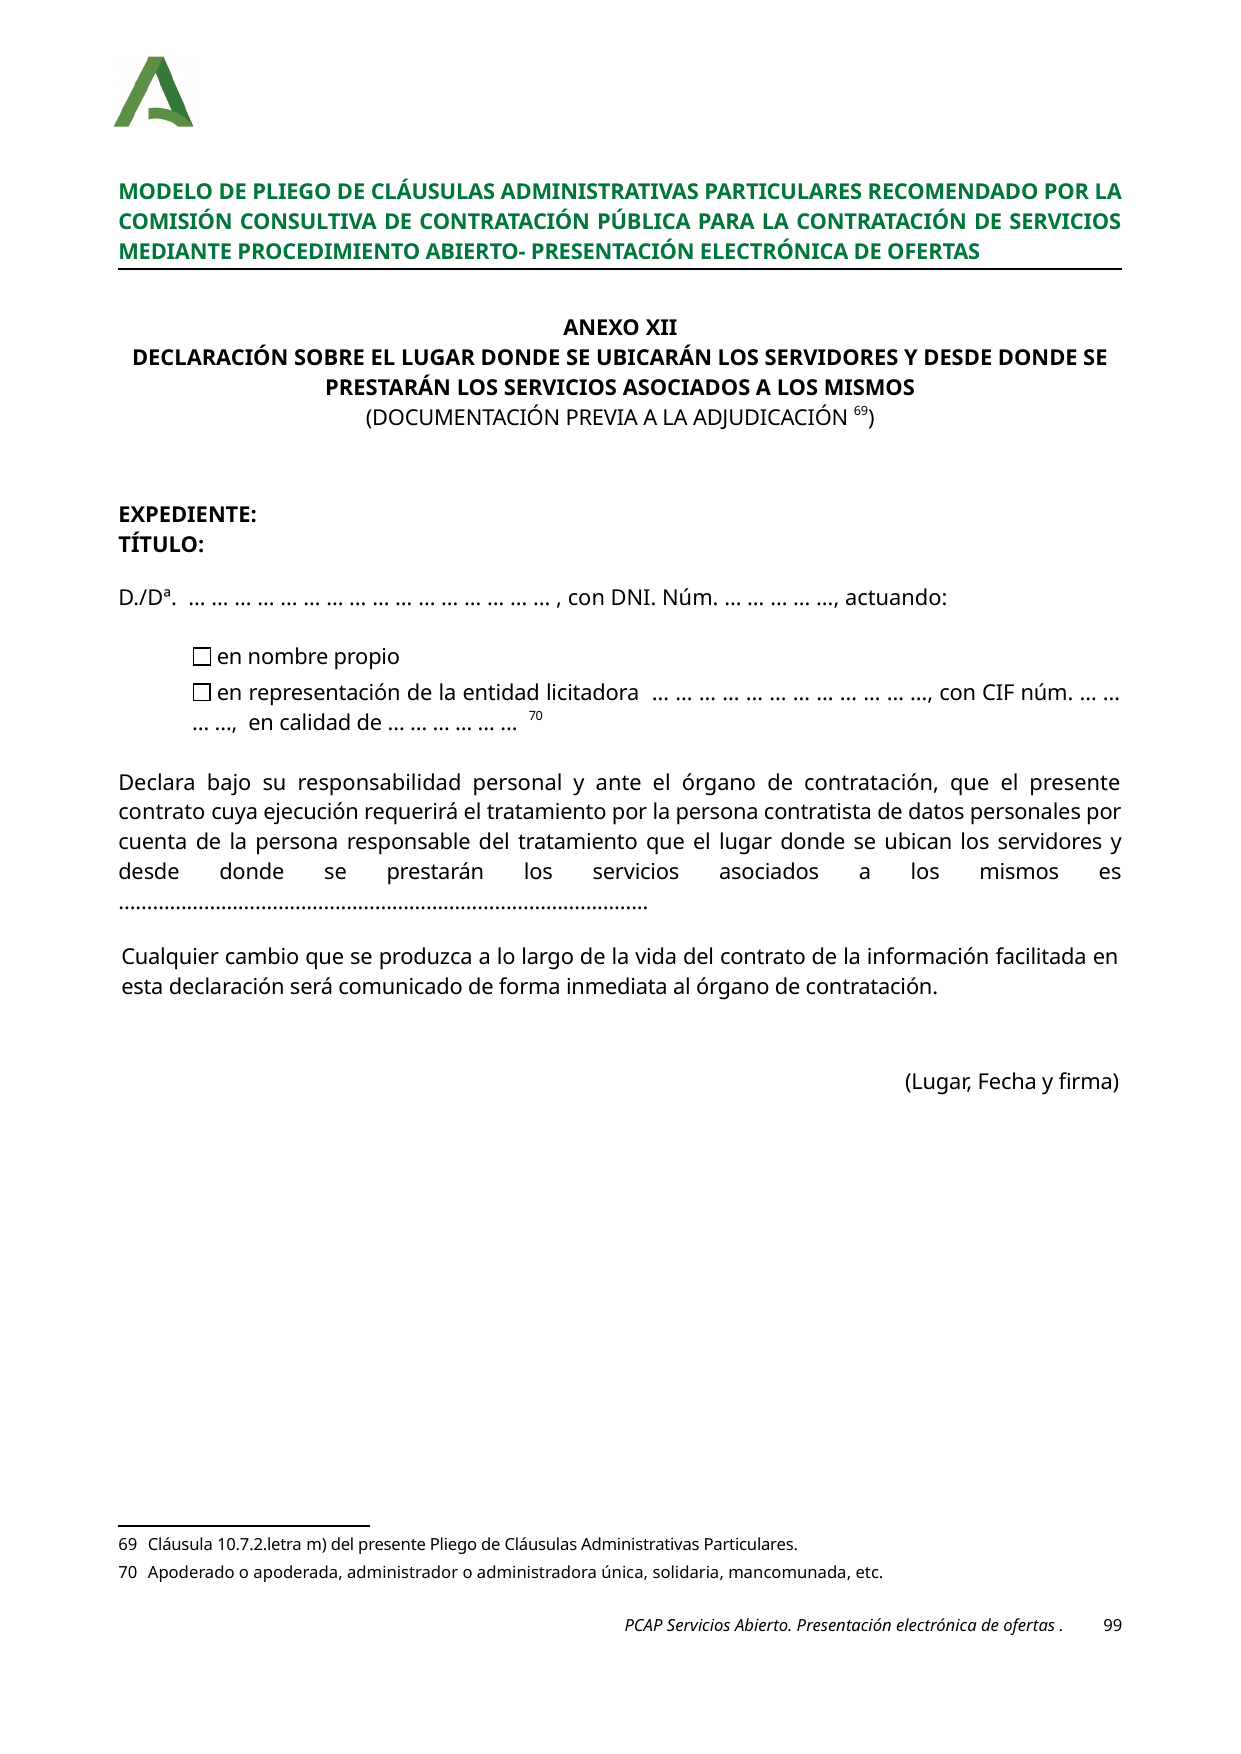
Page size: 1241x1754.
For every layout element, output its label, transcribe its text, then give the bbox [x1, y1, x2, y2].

text D./Dª. … … … … … … … … … … … … … … … … , con DNI. Núm. … … … … …, actuando: [118, 582, 1122, 612]
text Declara bajo su responsabilidad personal y ante el órgano de contratación, que el presente contrato cuya ejecución requerirá el tratamiento por la persona contratista de datos personales por cuenta de la persona responsable del tratamiento que el lugar donde se ubican los servidores y desde donde se prestarán los servicios asociados a los mismos es ………………………………………………………………………………... [118, 767, 1122, 916]
text en nombre propio [192, 641, 1122, 671]
text TÍTULO: [118, 529, 1122, 559]
text Apoderado o apoderada, administrador o administradora única, solidaria, mancomunada, etc. [118, 1561, 1122, 1584]
picture [109, 52, 198, 131]
text ANEXO XII [118, 312, 1122, 342]
text (DOCUMENTACIÓN PREVIA A LA ADJUDICACIÓN ) [118, 402, 1122, 431]
text en representación de la entidad licitadora … … … … … … … … … … … …, con CIF núm. … … … …, en calidad de … … … … … … [192, 677, 1122, 737]
text DECLARACIÓN SOBRE EL LUGAR DONDE SE UBICARÁN LOS SERVIDORES Y DESDE DONDE SE PRESTARÁN LOS SERVICIOS ASOCIADOS A LOS MISMOS [118, 342, 1122, 402]
text (Lugar, Fecha y firma) [118, 1063, 1122, 1096]
text EXPEDIENTE: [118, 499, 1122, 529]
text Cláusula 10.7.2.letra m) del presente Pliego de Cláusulas Administrativas Particulares. [118, 1532, 1122, 1555]
text Cualquier cambio que se produzca a lo largo de la vida del contrato de la información facilitada en esta declaración será comunicado de forma inmediata al órgano de contratación. [118, 941, 1122, 1001]
text MODELO DE PLIEGO DE CLÁUSULAS ADMINISTRATIVAS PARTICULARES RECOMENDADO POR LA COMISIÓN CONSULTIVA DE CONTRATACIÓN PÚBLICA PARA LA CONTRATACIÓN DE SERVICIOS MEDIANTE PROCEDIMIENTO ABIERTO- PRESENTACIÓN ELECTRÓNICA DE OFERTAS [118, 176, 1122, 268]
